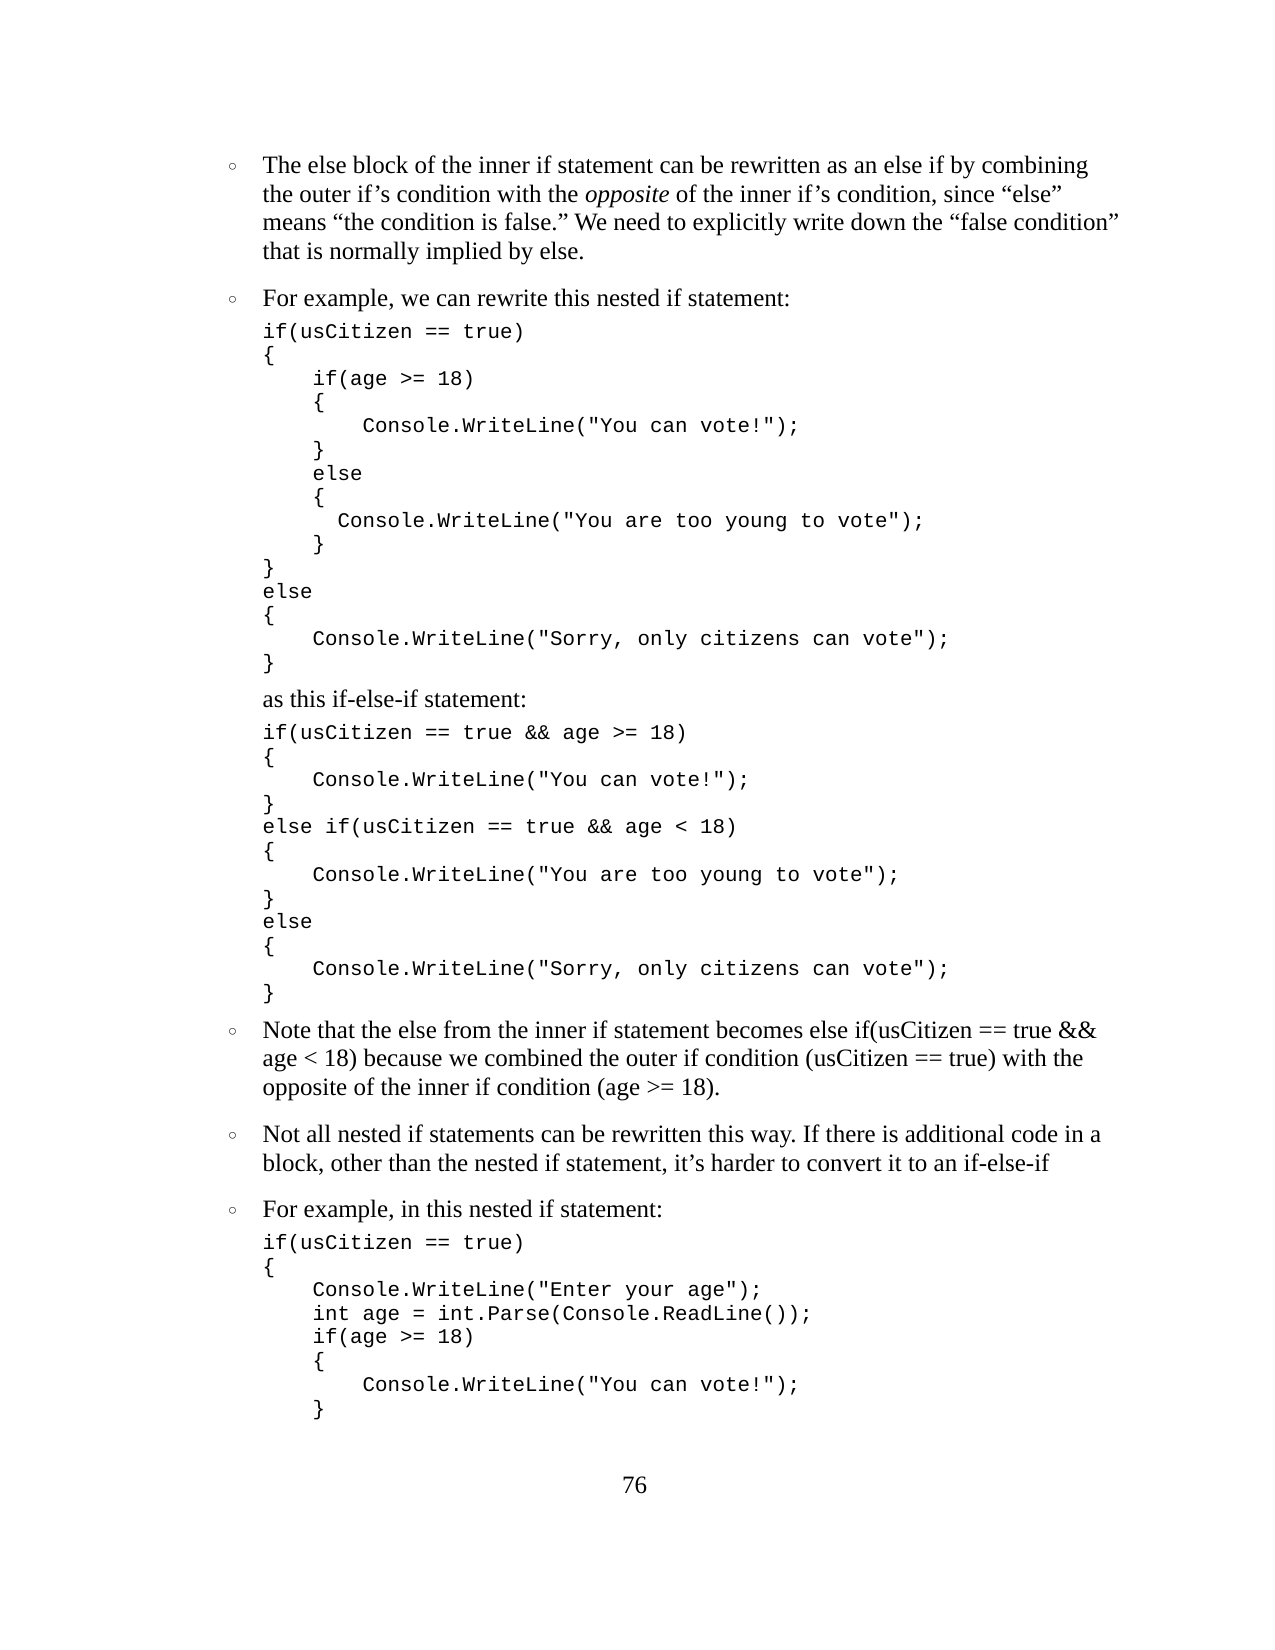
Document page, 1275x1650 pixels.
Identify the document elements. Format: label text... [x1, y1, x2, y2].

list Console.WriteLine("You can vote!"); [225, 769, 1125, 793]
list { [225, 935, 1125, 958]
list else if(usCitizen == true && age < 18) [225, 817, 1125, 840]
list else [225, 462, 1125, 486]
list } [225, 557, 1125, 581]
list { [225, 840, 1125, 864]
list Console.WriteLine("You can vote!"); [225, 415, 1125, 439]
list } [225, 982, 1125, 1006]
list if(usCitizen == true) [225, 1232, 1125, 1256]
list { [225, 746, 1125, 769]
list if(usCitizen == true) [225, 321, 1125, 344]
list if(age >= 18) [225, 1327, 1125, 1350]
list { [225, 344, 1125, 368]
list int age = int.Parse(Console.ReadLine()); [225, 1303, 1125, 1327]
list For example, we can rewrite this nested if statement: [225, 283, 1125, 312]
list For example, in this nested if statement: [225, 1194, 1125, 1223]
list else [225, 911, 1125, 935]
list else [225, 581, 1125, 604]
list Console.WriteLine("You can vote!"); [225, 1374, 1125, 1397]
list { [225, 604, 1125, 628]
list { [225, 392, 1125, 415]
list { [225, 486, 1125, 510]
list Not all nested if statements can be rewritten this way. If there is additional code in a block, other than the nested if statement, it’s harder to convert it to an if-else-if [225, 1119, 1125, 1176]
list } [225, 1397, 1125, 1421]
list } [225, 887, 1125, 911]
list Console.WriteLine("Enter your age"); [225, 1279, 1125, 1303]
list Console.WriteLine("Sorry, only citizens can vote"); [225, 958, 1125, 982]
list } [225, 652, 1125, 675]
list The else block of the inner if statement can be rewritten as an else if by combining the outer if’s condition with the opposite of the inner if’s condition, since “else” means “the condition is false.” We need to explicitly write down the “false condition” that is normally implied by else. [225, 150, 1125, 265]
list as this if-else-if statement: [225, 684, 1125, 713]
list if(age >= 18) [225, 368, 1125, 392]
list if(usCitizen == true && age >= 18) [225, 722, 1125, 746]
list Console.WriteLine("Sorry, only citizens can vote"); [225, 628, 1125, 652]
list } [225, 793, 1125, 817]
list Console.WriteLine("You are too young to vote"); [225, 864, 1125, 887]
list { [225, 1256, 1125, 1279]
list Note that the else from the inner if statement becomes else if(usCitizen == true && age < 18) because we combined the outer if condition (usCitizen == true) with the opposite of the inner if condition (age >= 18). [225, 1015, 1125, 1101]
list { [225, 1350, 1125, 1374]
list Console.WriteLine("You are too young to vote"); [225, 510, 1125, 533]
list } [225, 439, 1125, 462]
list } [225, 533, 1125, 557]
